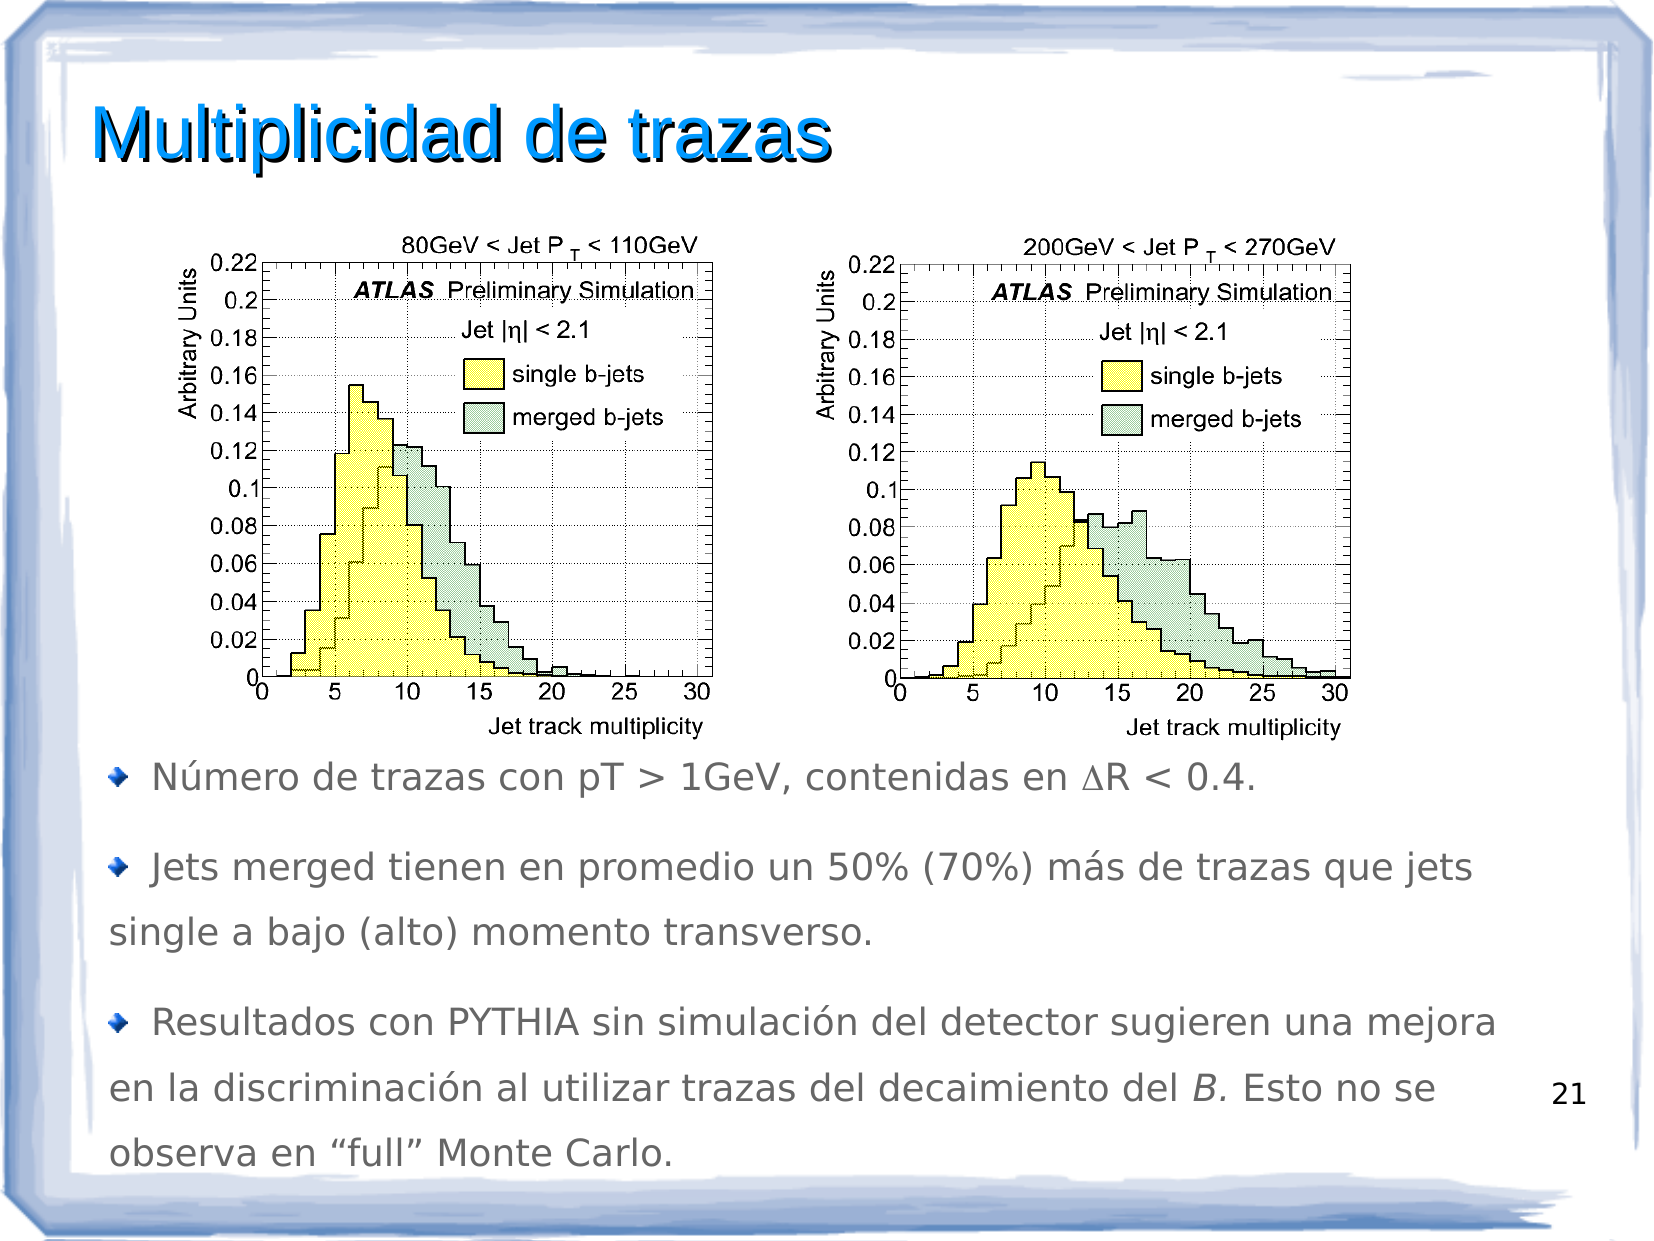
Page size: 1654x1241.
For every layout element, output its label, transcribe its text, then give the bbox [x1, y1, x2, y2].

picture [0, 0, 1654, 1241]
text_box Número de trazas con pT > 1GeV, contenidas en DR < 0.4. Jets merged tienen en promedio un 50% (70%) más de trazas que jets single a bajo (alto) momento transverso. Resultados con PYTHIA sin simulación del detector sugieren una mejora en la discriminación al utilizar trazas del decaimiento del B. Esto no se observa en “full” Monte Carlo. [93, 748, 1562, 1188]
title Multiplicidad de trazas [89, 0, 1473, 410]
